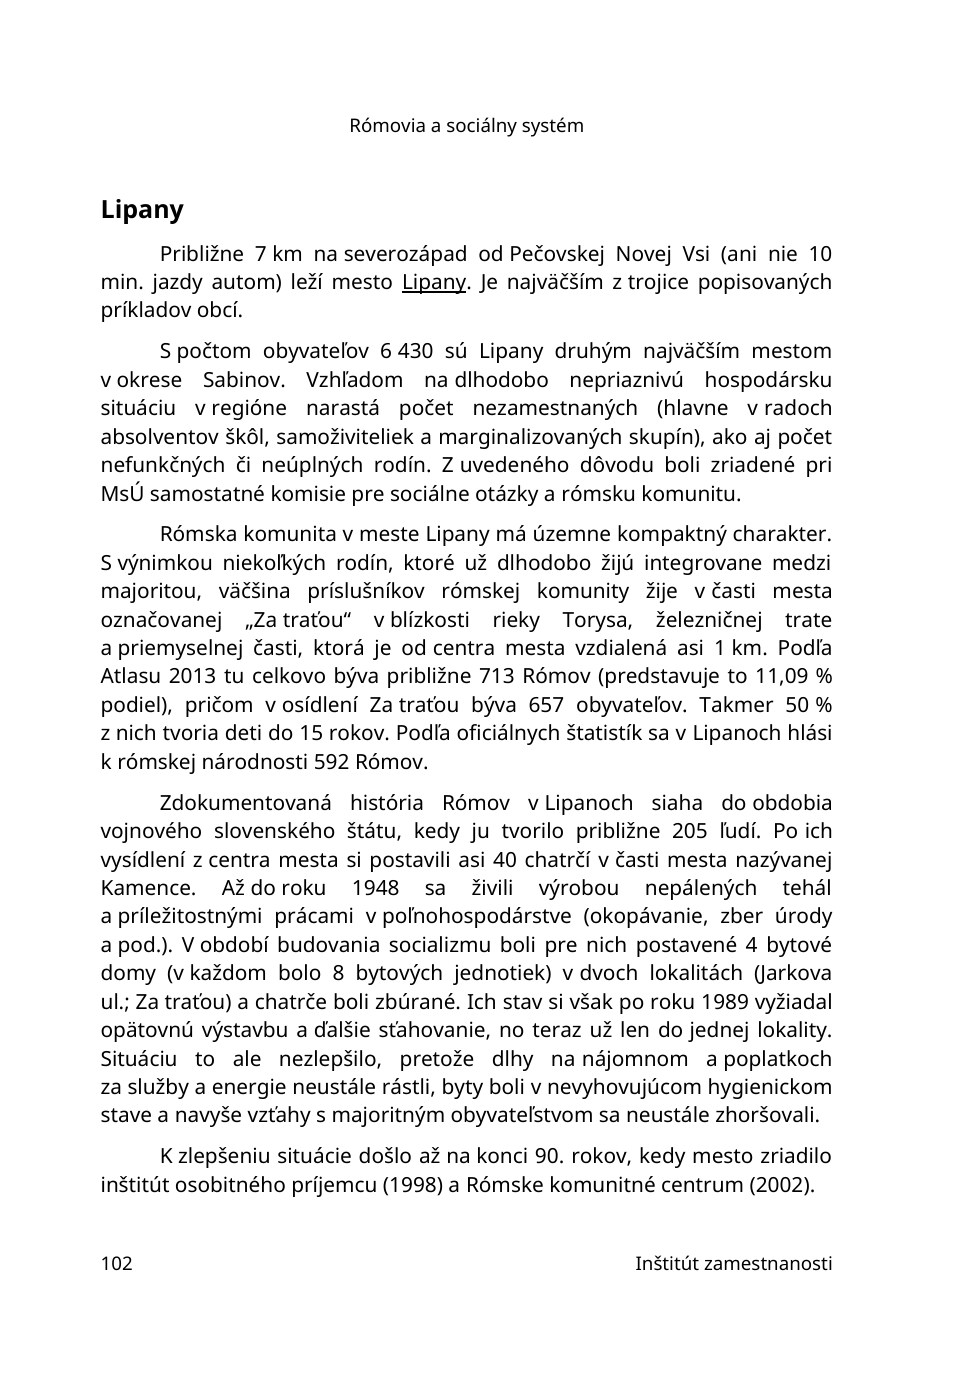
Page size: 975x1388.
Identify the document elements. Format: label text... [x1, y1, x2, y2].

text S počtom obyvateľov 6 430 sú Lipany druhým najväčším mestom v okrese Sabinov. Vzhľadom na dlhodobo nepriaznivú hospodársku situáciu v regióne narastá počet nezamestnaných (hlavne v radoch absolventov škôl, samoživiteliek a marginalizovaných skupín), ako aj počet nefunkčných či neúplných rodín. Z uvedeného dôvodu boli zriadené pri MsÚ samostatné komisie pre sociálne otázky a rómsku komunitu. [100, 336, 833, 507]
text K zlepšeniu situácie došlo až na konci 90. rokov, kedy mesto zriadilo inštitút osobitného príjemcu (1998) a Rómske komunitné centrum (2002). [100, 1141, 833, 1198]
subtitle Lipany [100, 192, 833, 226]
text Približne 7 km na severozápad od Pečovskej Novej Vsi (ani nie 10 min. jazdy autom) leží mesto Lipany. Je najväčším z trojice popisovaných príkladov obcí. [100, 239, 833, 324]
text Rómska komunita v meste Lipany má územne kompaktný charakter. S výnimkou niekoľkých rodín, ktoré už dlhodobo žijú integrovane medzi majoritou, väčšina príslušníkov rómskej komunity žije v časti mesta označovanej „Za traťou“ v blízkosti rieky Torysa, železničnej trate a priemyselnej časti, ktorá je od centra mesta vzdialená asi 1 km. Podľa Atlasu 2013 tu celkovo býva približne 713 Rómov (predstavuje to 11,09 % podiel), pričom v osídlení Za traťou býva 657 obyvateľov. Takmer 50 % z nich tvoria deti do 15 rokov. Podľa oficiálnych štatistík sa v Lipanoch hlási k rómskej národnosti 592 Rómov. [100, 519, 833, 775]
text Zdokumentovaná história Rómov v Lipanoch siaha do obdobia vojnového slovenského štátu, kedy ju tvorilo približne 205 ľudí. Po ich vysídlení z centra mesta si postavili asi 40 chatrčí v časti mesta nazývanej Kamence. Až do roku 1948 sa živili výrobou nepálených tehál a príležitostnými prácami v poľnohospodárstve (okopávanie, zber úrody a pod.). V období budovania socializmu boli pre nich postavené 4 bytové domy (v každom bolo 8 bytových jednotiek) v dvoch lokalitách (Jarkova ul.; Za traťou) a chatrče boli zbúrané. Ich stav si však po roku 1989 vyžiadal opätovnú výstavbu a ďalšie sťahovanie, no teraz už len do jednej lokality. Situáciu to ale nezlepšilo, pretože dlhy na nájomnom a poplatkoch za služby a energie neustále rástli, byty boli v nevyhovujúcom hygienickom stave a navyše vzťahy s majoritným obyvateľstvom sa neustále zhoršovali. [100, 788, 833, 1129]
